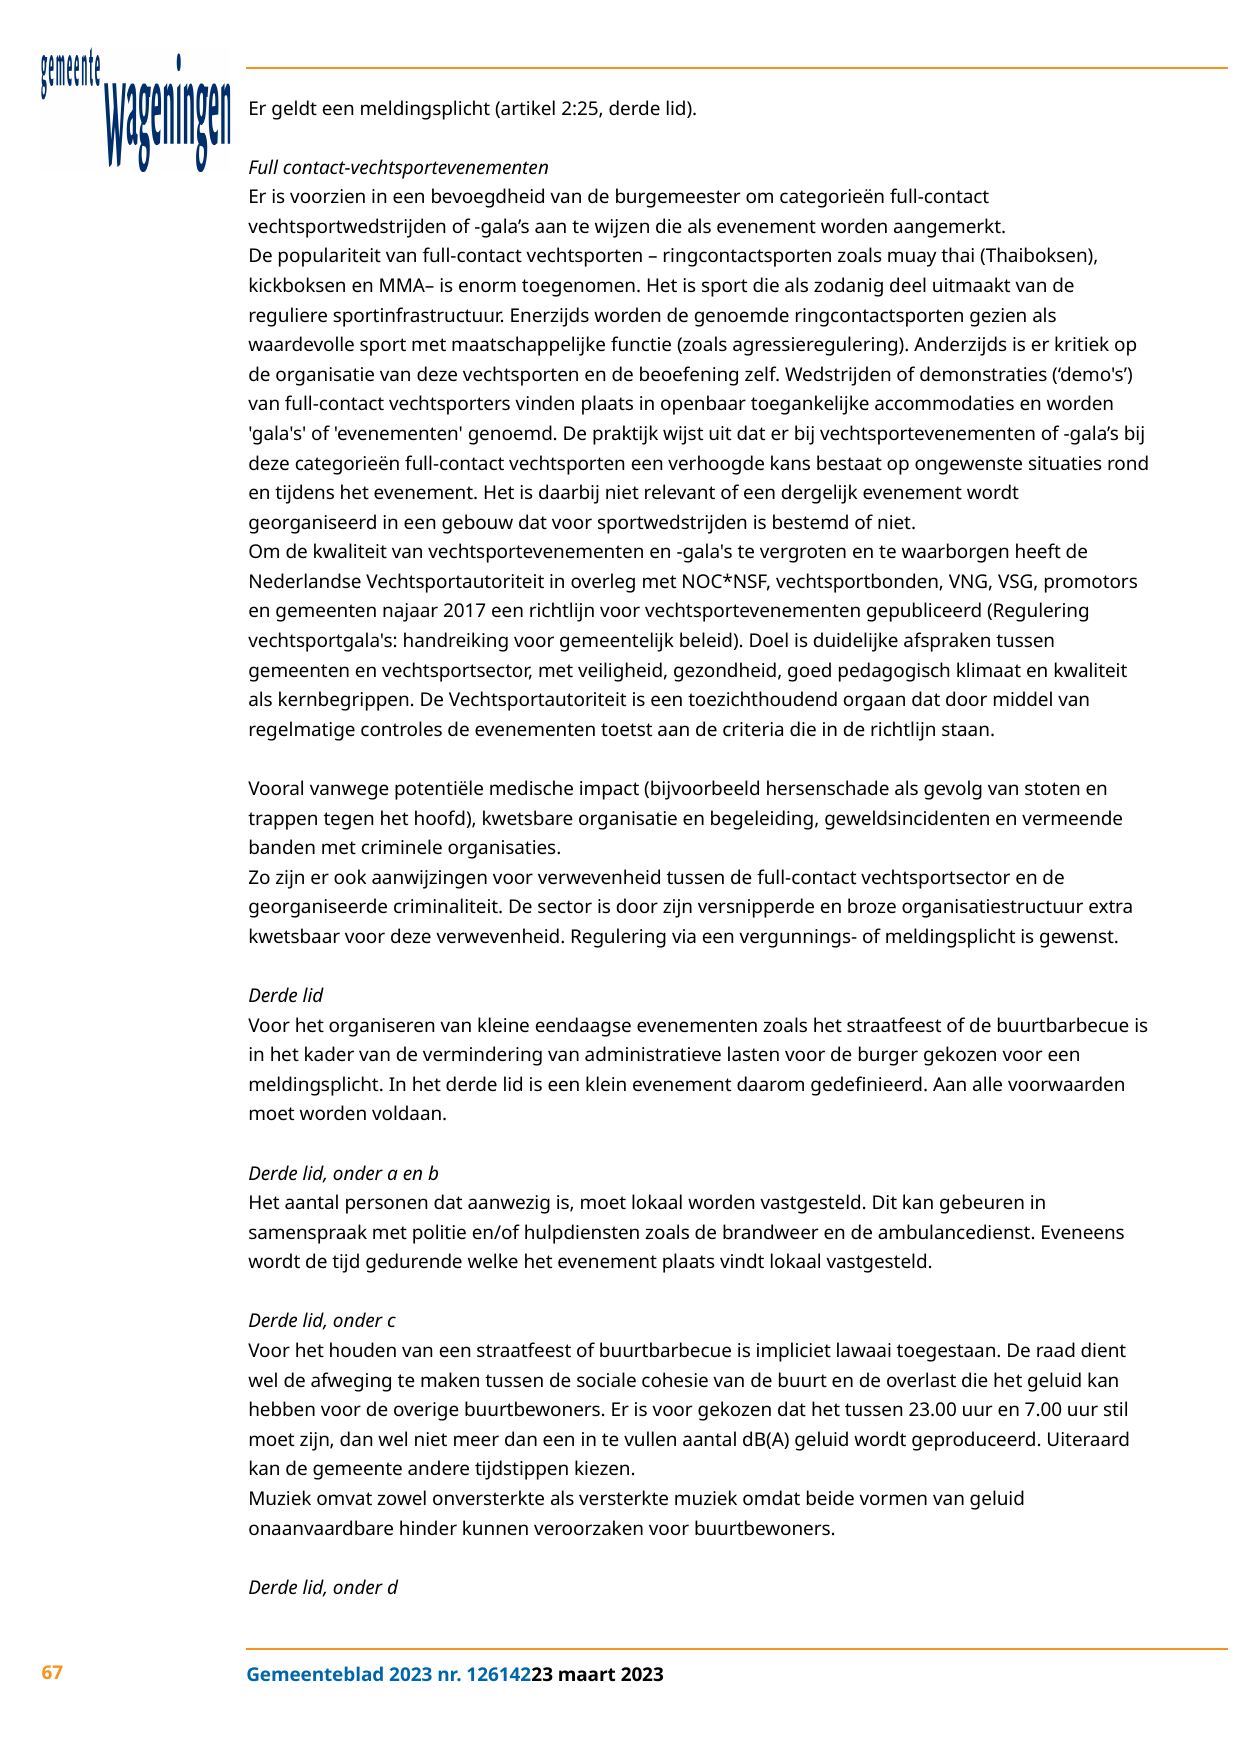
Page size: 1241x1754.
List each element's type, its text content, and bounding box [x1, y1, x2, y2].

picture [41, 47, 231, 172]
text Er geldt een meldingsplicht (artikel 2:25, derde lid). [248, 95, 1152, 121]
text Muziek omvat zowel onversterkte als versterkte muziek omdat beide vormen van geluid onaanvaardbare hinder kunnen veroorzaken voor buurtbewoners. [248, 1485, 1152, 1541]
text Derde lid, onder a en b [248, 1160, 1152, 1186]
text Zo zijn er ook aanwijzingen voor verwevenheid tussen de full-contact vechtsportsector en de georganiseerde criminaliteit. De sector is door zijn versnipperde en broze organisatiestructuur extra kwetsbaar voor deze verwevenheid. Regulering via een vergunnings- of meldingsplicht is gewenst. [248, 864, 1152, 949]
text Om de kwaliteit van vechtsportevenementen en -gala's te vergroten en te waarborgen heeft de Nederlandse Vechtsportautoriteit in overleg met NOC*NSF, vechtsportbonden, VNG, VSG, promotors en gemeenten najaar 2017 een richtlijn voor vechtsportevenementen gepubliceerd (Regulering vechtsportgala's: handreiking voor gemeentelijk beleid). Doel is duidelijke afspraken tussen gemeenten en vechtsportsector, met veiligheid, gezondheid, goed pedagogisch klimaat en kwaliteit als kernbegrippen. De Vechtsportautoriteit is een toezichthoudend orgaan dat door middel van regelmatige controles de evenementen toetst aan de criteria die in de richtlijn staan. [248, 538, 1152, 742]
text Vooral vanwege potentiële medische impact (bijvoorbeeld hersenschade als gevolg van stoten en trappen tegen het hoofd), kwetsbare organisatie en begeleiding, geweldsincidenten en vermeende banden met criminele organisaties. [248, 775, 1152, 860]
text Voor het houden van een straatfeest of buurtbarbecue is impliciet lawaai toegestaan. De raad dient wel de afweging te maken tussen de sociale cohesie van de buurt en de overlast die het geluid kan hebben voor de overige buurtbewoners. Er is voor gekozen dat het tussen 23.00 uur en 7.00 uur stil moet zijn, dan wel niet meer dan een in te vullen aantal dB(A) geluid wordt geproduceerd. Uiteraard kan de gemeente andere tijdstippen kiezen. [248, 1337, 1152, 1481]
text Voor het organiseren van kleine eendaagse evenementen zoals het straatfeest of de buurtbarbecue is in het kader van de vermindering van administratieve lasten voor de burger gekozen voor een meldingsplicht. In het derde lid is een klein evenement daarom gedefinieerd. Aan alle voorwaarden moet worden voldaan. [248, 1012, 1152, 1126]
text Het aantal personen dat aanwezig is, moet lokaal worden vastgesteld. Dit kan gebeuren in samenspraak met politie en/of hulpdiensten zoals de brandweer en de ambulancedienst. Eveneens wordt de tijd gedurende welke het evenement plaats vindt lokaal vastgesteld. [248, 1189, 1152, 1274]
text Derde lid [248, 982, 1152, 1008]
text Er is voorzien in een bevoegdheid van de burgemeester om categorieën full-contact vechtsportwedstrijden of -gala’s aan te wijzen die als evenement worden aangemerkt. [248, 183, 1152, 239]
text Derde lid, onder d [248, 1574, 1152, 1600]
text De populariteit van full-contact vechtsporten – ringcontactsporten zoals muay thai (Thaiboksen), kickboksen en MMA– is enorm toegenomen. Het is sport die als zodanig deel uitmaakt van de reguliere sportinfrastructuur. Enerzijds worden de genoemde ringcontactsporten gezien als waardevolle sport met maatschappelijke functie (zoals agressieregulering). Anderzijds is er kritiek op de organisatie van deze vechtsporten en de beoefening zelf. Wedstrijden of demonstraties (‘demo's’) van full-contact vechtsporters vinden plaats in openbaar toegankelijke accommodaties en worden 'gala's' of 'evenementen' genoemd. De praktijk wijst uit dat er bij vechtsportevenementen of -gala’s bij deze categorieën full-contact vechtsporten een verhoogde kans bestaat op ongewenste situaties rond en tijdens het evenement. Het is daarbij niet relevant of een dergelijk evenement wordt georganiseerd in een gebouw dat voor sportwedstrijden is bestemd of niet. [248, 243, 1152, 535]
text Derde lid, onder c [248, 1308, 1152, 1333]
text Full contact-vechtsportevenementen [248, 154, 1152, 180]
